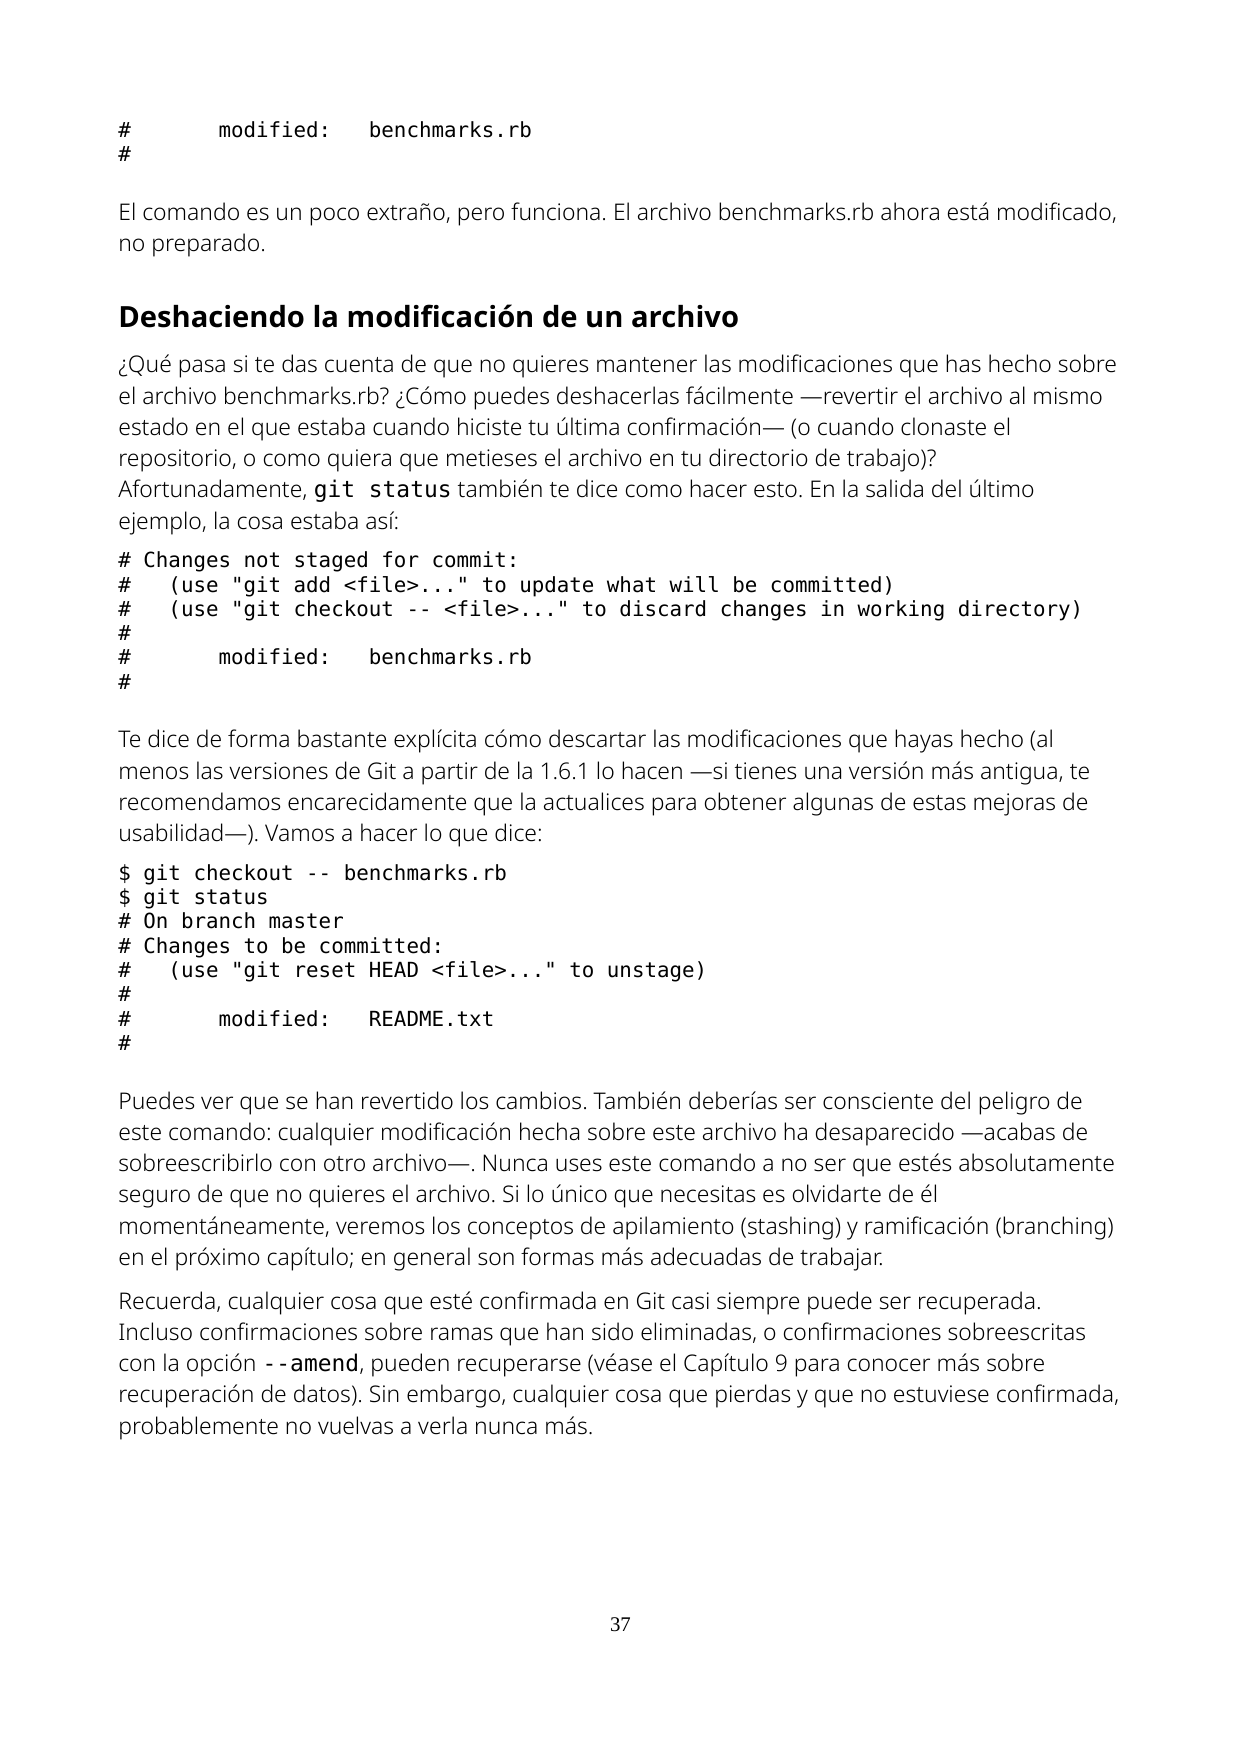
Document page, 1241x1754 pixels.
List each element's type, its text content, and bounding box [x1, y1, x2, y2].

subtitle Deshaciendo la modificación de un archivo [118, 296, 1122, 336]
text # [118, 670, 1122, 694]
text # (use "git add <file>..." to update what will be committed) [118, 573, 1122, 597]
text # (use "git reset HEAD <file>..." to unstage) [118, 958, 1122, 982]
text # [118, 982, 1122, 1007]
text El comando es un poco extraño, pero funciona. El archivo benchmarks.rb ahora está modificado, no preparado. [118, 196, 1122, 259]
text # (use "git checkout -- <file>..." to discard changes in working directory) [118, 597, 1122, 621]
text ¿Qué pasa si te das cuenta de que no quieres mantener las modificaciones que has hecho sobre el archivo benchmarks.rb? ¿Cómo puedes deshacerlas fácilmente —revertir el archivo al mismo estado en el que estaba cuando hiciste tu última confirmación— (o cuando clonaste el repositorio, o como quiera que metieses el archivo en tu directorio de trabajo)? Afortunadamente, git status también te dice como hacer esto. En la salida del último ejemplo, la cosa estaba así: [118, 348, 1122, 536]
text Te dice de forma bastante explícita cómo descartar las modificaciones que hayas hecho (al menos las versiones de Git a partir de la 1.6.1 lo hacen —si tienes una versión más antigua, te recomendamos encarecidamente que la actualices para obtener algunas de estas mejoras de usabilidad—). Vamos a hacer lo que dice: [118, 723, 1122, 848]
text # Changes to be committed: [118, 934, 1122, 958]
text $ git checkout -- benchmarks.rb [118, 861, 1122, 885]
text Puedes ver que se han revertido los cambios. También deberías ser consciente del peligro de este comando: cualquier modificación hecha sobre este archivo ha desaparecido —acabas de sobreescribirlo con otro archivo—. Nunca uses este comando a no ser que estés absolutamente seguro de que no quieres el archivo. Si lo único que necesitas es olvidarte de él momentáneamente, veremos los conceptos de apilamiento (stashing) y ramificación (branching) en el próximo capítulo; en general son formas más adecuadas de trabajar. [118, 1084, 1122, 1272]
text # modified: benchmarks.rb [118, 645, 1122, 670]
text # modified: README.txt [118, 1007, 1122, 1031]
text # [118, 142, 1122, 167]
text Recuerda, cualquier cosa que esté confirmada en Git casi siempre puede ser recuperada. Incluso confirmaciones sobre ramas que han sido eliminadas, o confirmaciones sobreescritas con la opción --amend, pueden recuperarse (véase el Capítulo 9 para conocer más sobre recuperación de datos). Sin embargo, cualquier cosa que pierdas y que no estuviese confirmada, probablemente no vuelvas a verla nunca más. [118, 1284, 1122, 1441]
text # modified: benchmarks.rb [118, 118, 1122, 142]
text $ git status [118, 885, 1122, 909]
text # [118, 1031, 1122, 1055]
text # Changes not staged for commit: [118, 548, 1122, 573]
text # On branch master [118, 909, 1122, 934]
text # [118, 621, 1122, 645]
